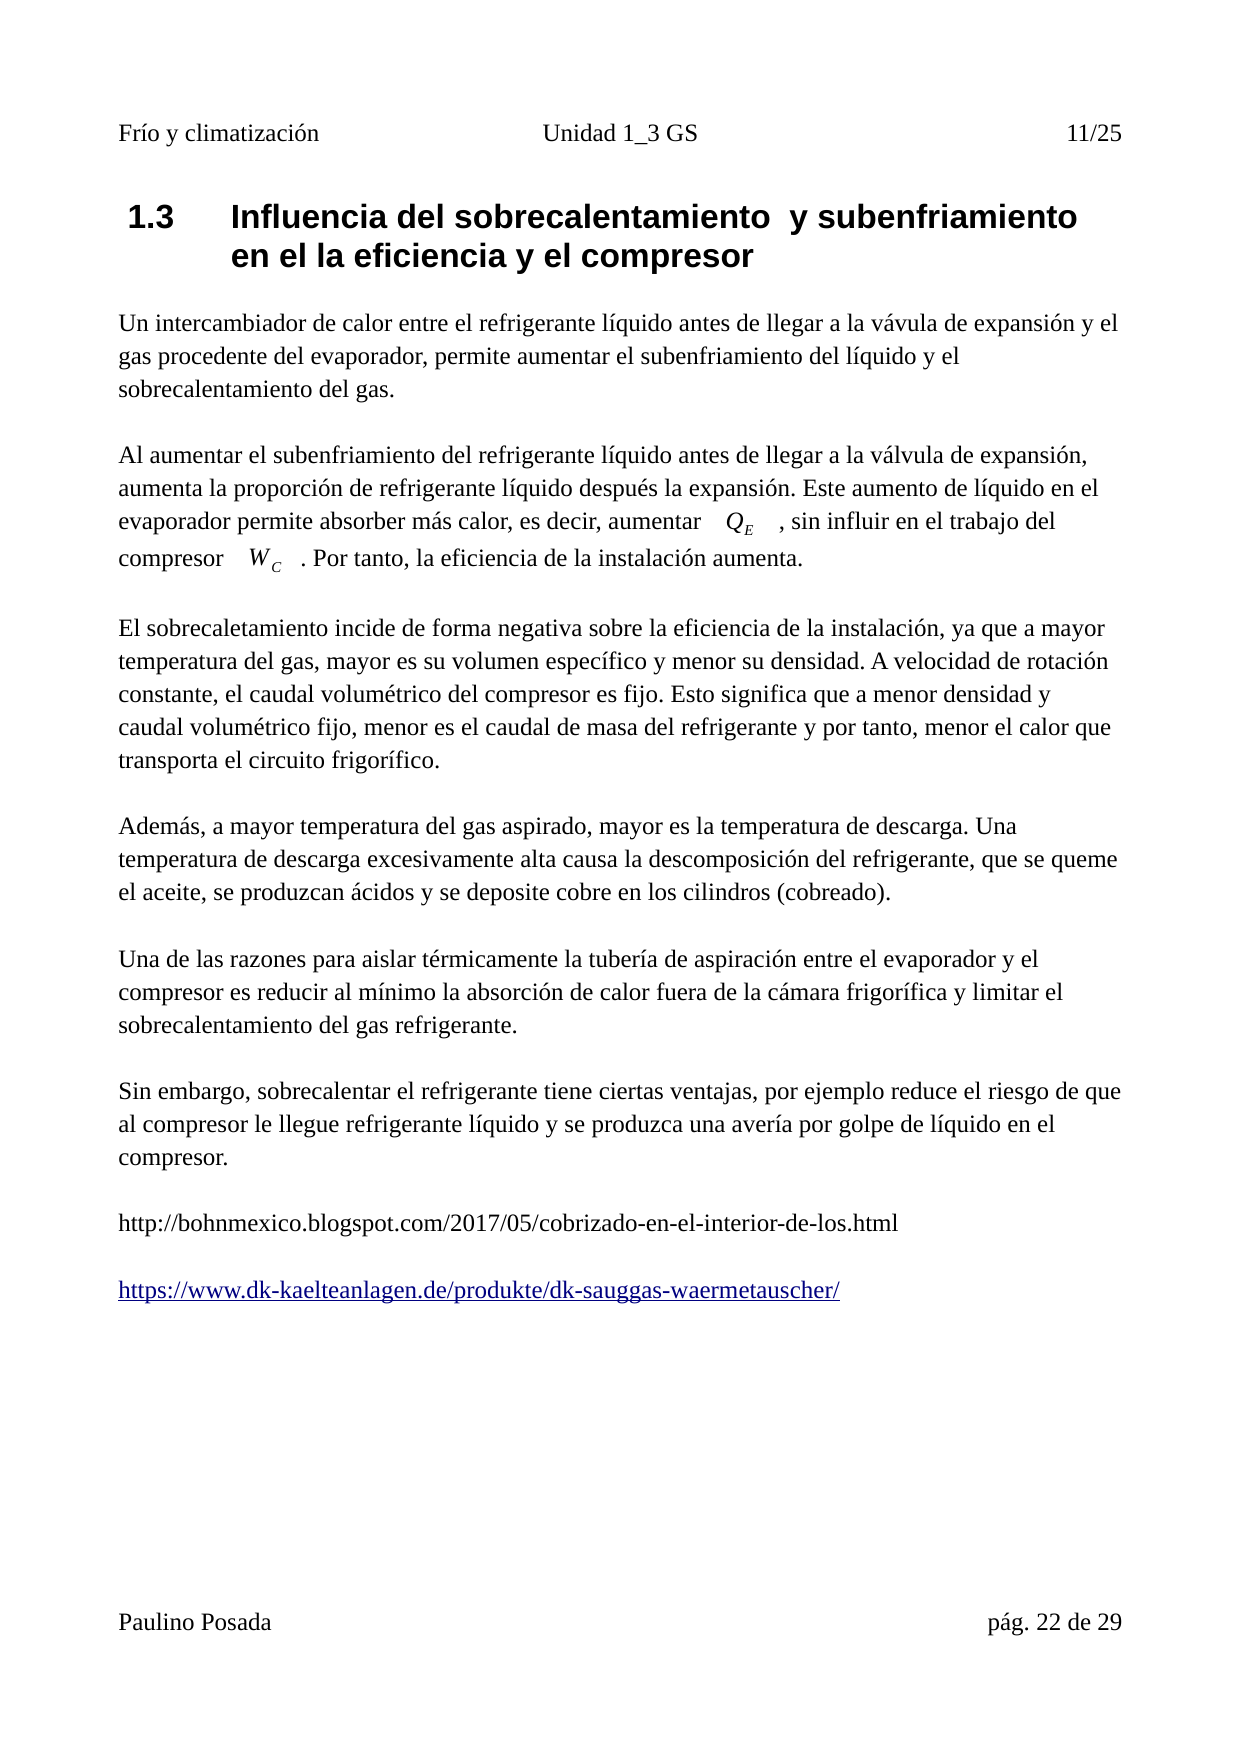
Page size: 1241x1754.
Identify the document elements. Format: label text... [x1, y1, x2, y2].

text El sobrecaletamiento incide de forma negativa sobre la eficiencia de la instalación, ya que a mayor temperatura del gas, mayor es su volumen específico y menor su densidad. A velocidad de rotación constante, el caudal volumétrico del compresor es fijo. Esto significa que a menor densidad y caudal volumétrico fijo, menor es el caudal de masa del refrigerante y por tanto, menor el calor que transporta el circuito frigorífico. [118, 613, 1122, 774]
text Un intercambiador de calor entre el refrigerante líquido antes de llegar a la vávula de expansión y el gas procedente del evaporador, permite aumentar el subenfriamiento del líquido y el sobrecalentamiento del gas. [118, 308, 1122, 403]
text Al aumentar el subenfriamiento del refrigerante líquido antes de llegar a la válvula de expansión, aumenta la proporción de refrigerante líquido después la expansión. Este aumento de líquido en el evaporador permite absorber más calor, es decir, aumentar , sin influir en el trabajo del compresor . Por tanto, la eficiencia de la instalación aumenta. [118, 440, 1122, 575]
text Sin embargo, sobrecalentar el refrigerante tiene ciertas ventajas, por ejemplo reduce el riesgo de que al compresor le llegue refrigerante líquido y se produzca una avería por golpe de líquido en el compresor. [118, 1076, 1122, 1171]
text Una de las razones para aislar térmicamente la tubería de aspiración entre el evaporador y el compresor es reducir al mínimo la absorción de calor fuera de la cámara frigorífica y limitar el sobrecalentamiento del gas refrigerante. [118, 944, 1122, 1038]
text Además, a mayor temperatura del gas aspirado, mayor es la temperatura de descarga. Una temperatura de descarga excesivamente alta causa la descomposición del refrigerante, que se queme el aceite, se produzcan ácidos y se deposite cobre en los cilindros (cobreado). [118, 811, 1122, 906]
text https://www.dk-kaelteanlagen.de/produkte/dk-sauggas-waermetauscher/ [118, 1275, 1122, 1304]
text http://bohnmexico.blogspot.com/2017/05/cobrizado-en-el-interior-de-los.html [118, 1208, 1122, 1237]
subtitle Influencia del sobrecalentamiento y subenfriamiento en el la eficiencia y el compresor [118, 197, 1122, 274]
